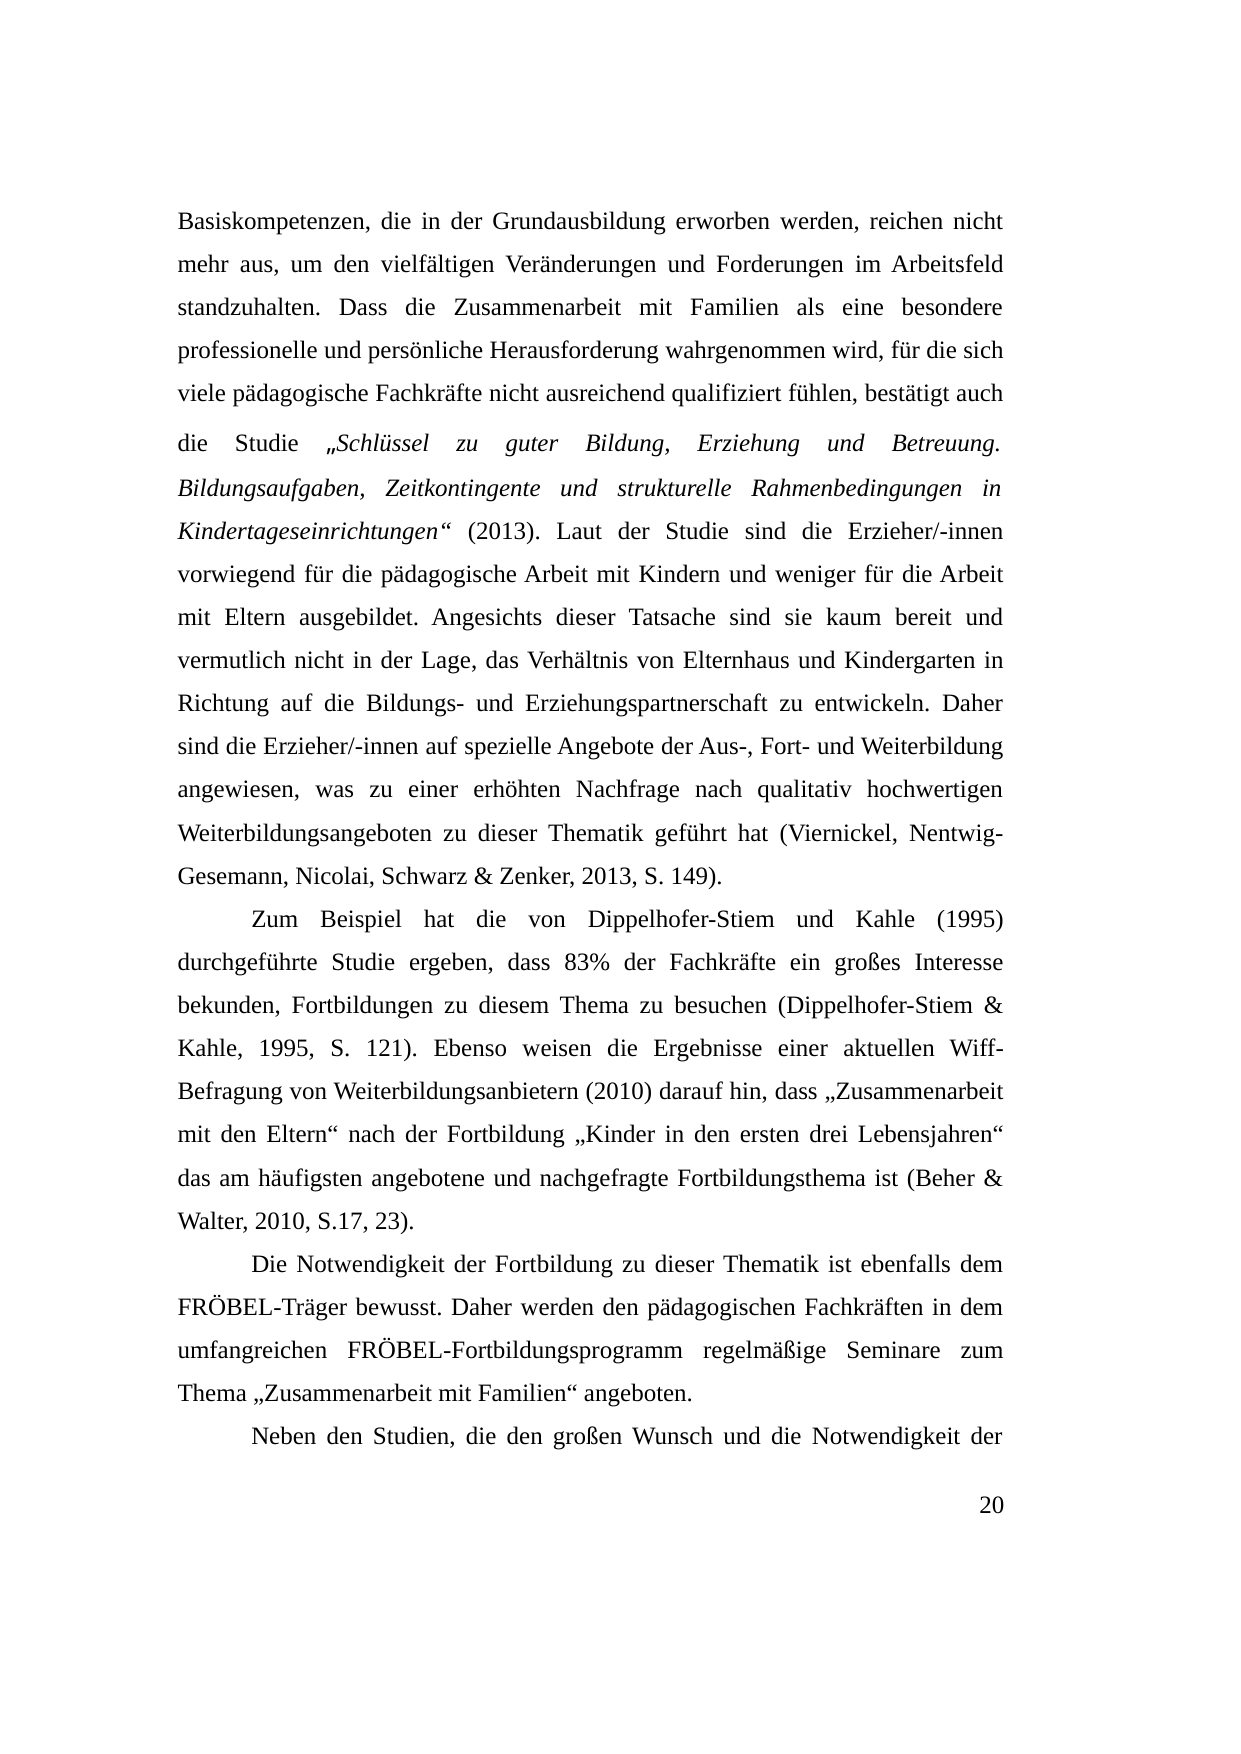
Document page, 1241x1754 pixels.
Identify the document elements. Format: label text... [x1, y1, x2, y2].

text Basiskompetenzen, die in der Grundausbildung erworben werden, reichen nicht mehr aus, um den vielfältigen Veränderungen und Forderungen im Arbeitsfeld standzuhalten. Dass die Zusammenarbeit mit Familien als eine besondere professionelle und persönliche Herausforderung wahrgenommen wird, für die sich viele pädagogische Fachkräfte nicht ausreichend qualifiziert fühlen, bestätigt auch die Studie „Schlüssel zu guter Bildung, Erziehung und Betreuung. Bildungsaufgaben, Zeitkontingente und strukturelle Rahmenbedingungen in Kindertageseinrichtungen“ (2013). Laut der Studie sind die Erzieher/-innen vorwiegend für die pädagogische Arbeit mit Kindern und weniger für die Arbeit mit Eltern ausgebildet. Angesichts dieser Tatsache sind sie kaum bereit und vermutlich nicht in der Lage, das Verhältnis von Elternhaus und Kindergarten in Richtung auf die Bildungs- und Erziehungspartnerschaft zu entwickeln. Daher sind die Erzieher/-innen auf spezielle Angebote der Aus-, Fort- und Weiterbildung angewiesen, was zu einer erhöhten Nachfrage nach qualitativ hochwertigen Weiterbildungsangeboten zu dieser Thematik geführt hat (Viernickel, Nentwig-Gesemann, Nicolai, Schwarz & Zenker, 2013, S. 149). [177, 206, 1004, 889]
text Neben den Studien, die den großen Wunsch und die Notwendigkeit der [177, 1421, 1004, 1450]
text Zum Beispiel hat die von Dippelhofer-Stiem und Kahle (1995) durchgeführte Studie ergeben, dass 83% der Fachkräfte ein großes Interesse bekunden, Fortbildungen zu diesem Thema zu besuchen (Dippelhofer-Stiem & Kahle, 1995, S. 121). Ebenso weisen die Ergebnisse einer aktuellen Wiff-Befragung von Weiterbildungsanbietern (2010) darauf hin, dass „Zusammenarbeit mit den Eltern“ nach der Fortbildung „Kinder in den ersten drei Lebensjahren“ das am häufigsten angebotene und nachgefragte Fortbildungsthema ist (Beher & Walter, 2010, S.17, 23). [177, 904, 1004, 1234]
text Die Notwendigkeit der Fortbildung zu dieser Thematik ist ebenfalls dem FRÖBEL-Träger bewusst. Daher werden den pädagogischen Fachkräften in dem umfangreichen FRÖBEL-Fortbildungsprogramm regelmäßige Seminare zum Thema „Zusammenarbeit mit Familien“ angeboten. [177, 1249, 1004, 1407]
